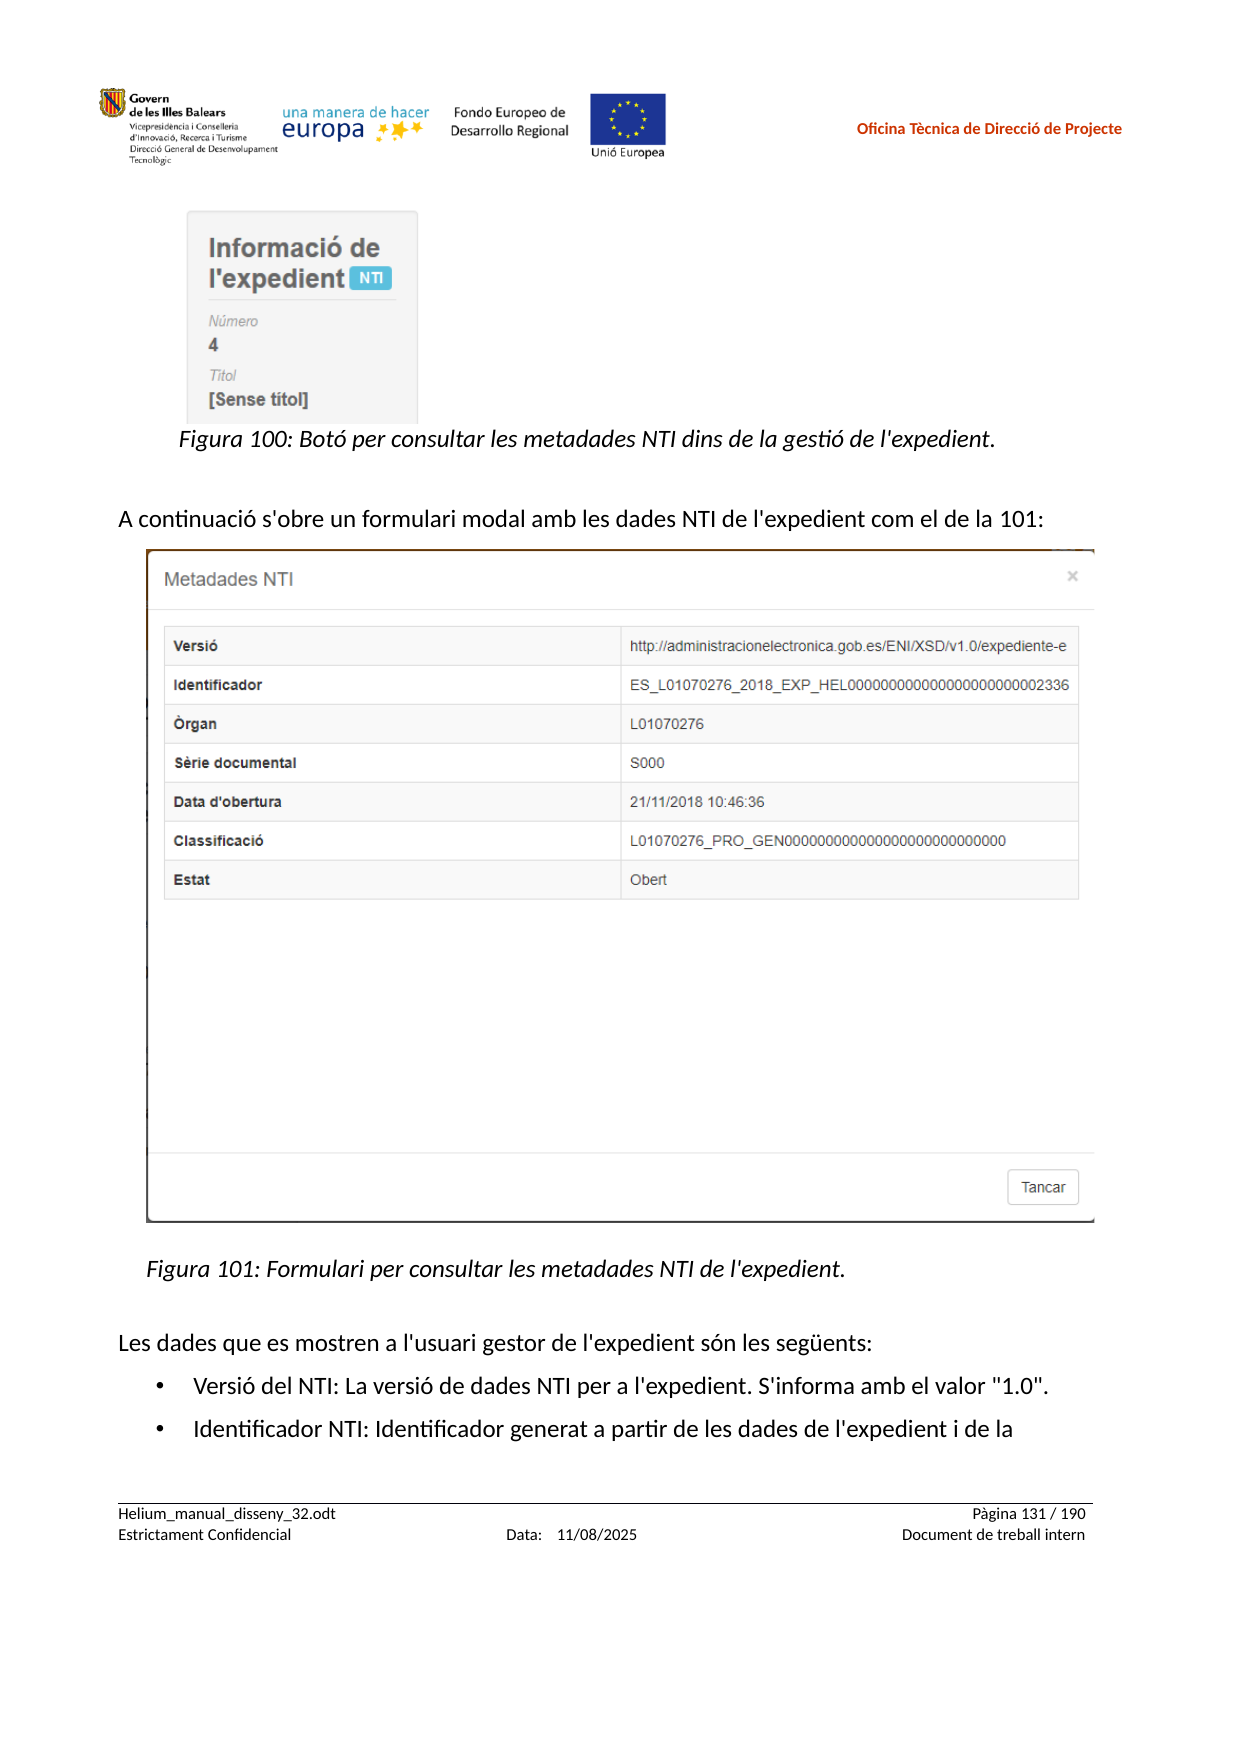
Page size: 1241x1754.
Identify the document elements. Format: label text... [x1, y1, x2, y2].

list Identificador NTI: Identificador generat a partir de les dades de l'expedient i de la [156, 1413, 1122, 1444]
text Les dades que es mostren a l'usuari gestor de l'expedient són les següents: [118, 1327, 1122, 1358]
list Versió del NTI: La versió de dades NTI per a l'expedient. S'informa amb el valor "1.0". [156, 1370, 1122, 1401]
text A continuació s'obre un formulari modal amb les dades NTI de l'expedient com el de la 101: [118, 503, 1122, 533]
text Figura 100: Botó per consultar les metadades NTI dins de la gestió de l'expedient. [179, 421, 1037, 454]
text Figura 101: Formulari per consultar les metadades NTI de l'expedient. [146, 1223, 1094, 1284]
picture [99, 87, 668, 166]
picture [146, 549, 1095, 1223]
picture [178, 205, 428, 424]
